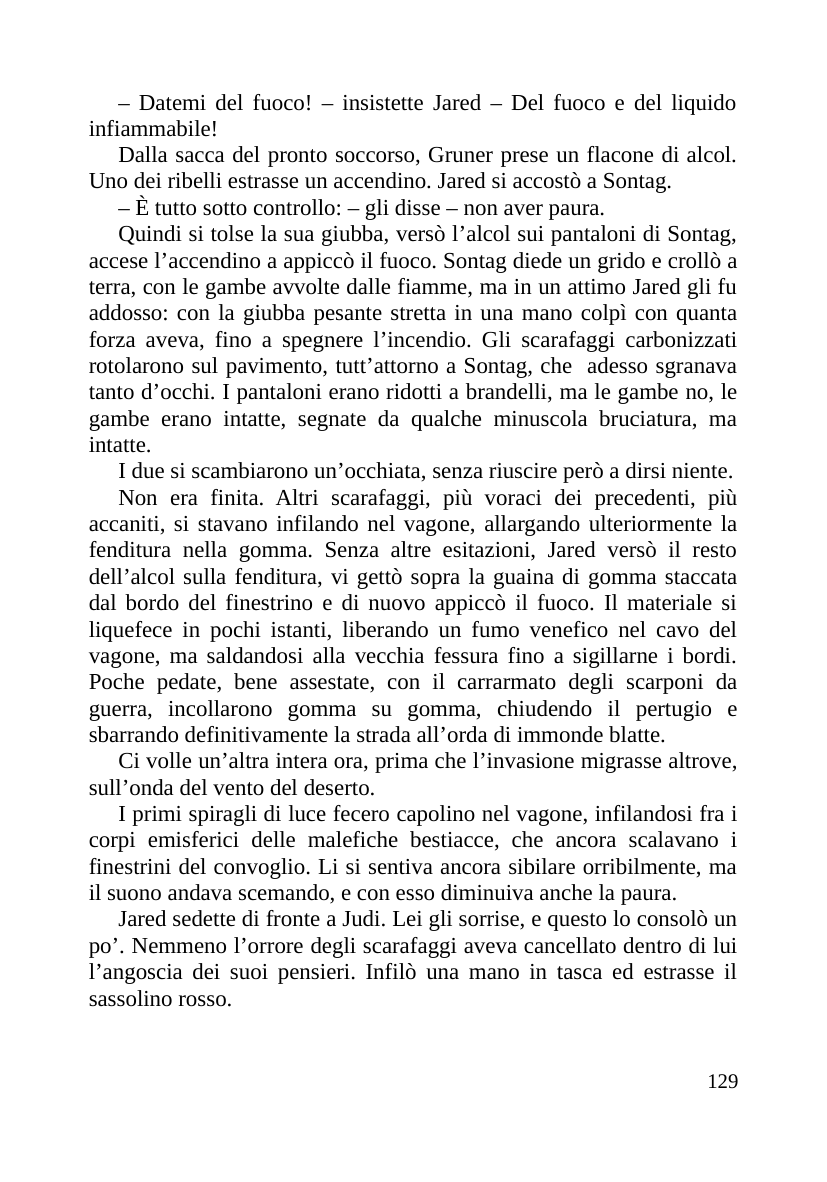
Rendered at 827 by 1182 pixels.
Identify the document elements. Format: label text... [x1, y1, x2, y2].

text – Datemi del fuoco! – insistette Jared – Del fuoco e del liquido infiammabile! [88, 88, 738, 141]
text Dalla sacca del pronto soccorso, Gruner prese un flacone di alcol. Uno dei ribelli estrasse un accendino. Jared si accostò a Sontag. [88, 141, 738, 194]
text Ci volle un’altra intera ora, prima che l’invasione migrasse altrove, sull’onda del vento del deserto. [88, 747, 738, 800]
text I due si scambiarono un’occhiata, senza riuscire però a dirsi niente. [88, 457, 738, 484]
text Non era finita. Altri scarafaggi, più voraci dei precedenti, più accaniti, si stavano infilando nel vagone, allargando ulteriormente la fenditura nella gomma. Senza altre esitazioni, Jared versò il resto dell’alcol sulla fenditura, vi gettò sopra la guaina di gomma staccata dal bordo del finestrino e di nuovo appiccò il fuoco. Il materiale si liquefece in pochi istanti, liberando un fumo venefico nel cavo del vagone, ma saldandosi alla vecchia fessura fino a sigillarne i bordi. Poche pedate, bene assestate, con il carrarmato degli scarponi da guerra, incollarono gomma su gomma, chiudendo il pertugio e sbarrando definitivamente la strada all’orda di immonde blatte. [88, 484, 738, 747]
text Quindi si tolse la sua giubba, versò l’alcol sui pantaloni di Sontag, accese l’accendino a appiccò il fuoco. Sontag diede un grido e crollò a terra, con le gambe avvolte dalle fiamme, ma in un attimo Jared gli fu addosso: con la giubba pesante stretta in una mano colpì con quanta forza aveva, fino a spegnere l’incendio. Gli scarafaggi carbonizzati rotolarono sul pavimento, tutt’attorno a Sontag, che adesso sgranava tanto d’occhi. I pantaloni erano ridotti a brandelli, ma le gambe no, le gambe erano intatte, segnate da qualche minuscola bruciatura, ma intatte. [88, 220, 738, 457]
text – È tutto sotto controllo: – gli disse – non aver paura. [88, 194, 738, 220]
text I primi spiragli di luce fecero capolino nel vagone, infilandosi fra i corpi emisferici delle malefiche bestiacce, che ancora scalavano i finestrini del convoglio. Li si sentiva ancora sibilare orribilmente, ma il suono andava scemando, e con esso diminuiva anche la paura. [88, 800, 738, 906]
text Jared sedette di fronte a Judi. Lei gli sorrise, e questo lo consolò un po’. Nemmeno l’orrore degli scarafaggi aveva cancellato dentro di lui l’angoscia dei suoi pensieri. Infilò una mano in tasca ed estrasse il sassolino rosso. [88, 906, 738, 1011]
